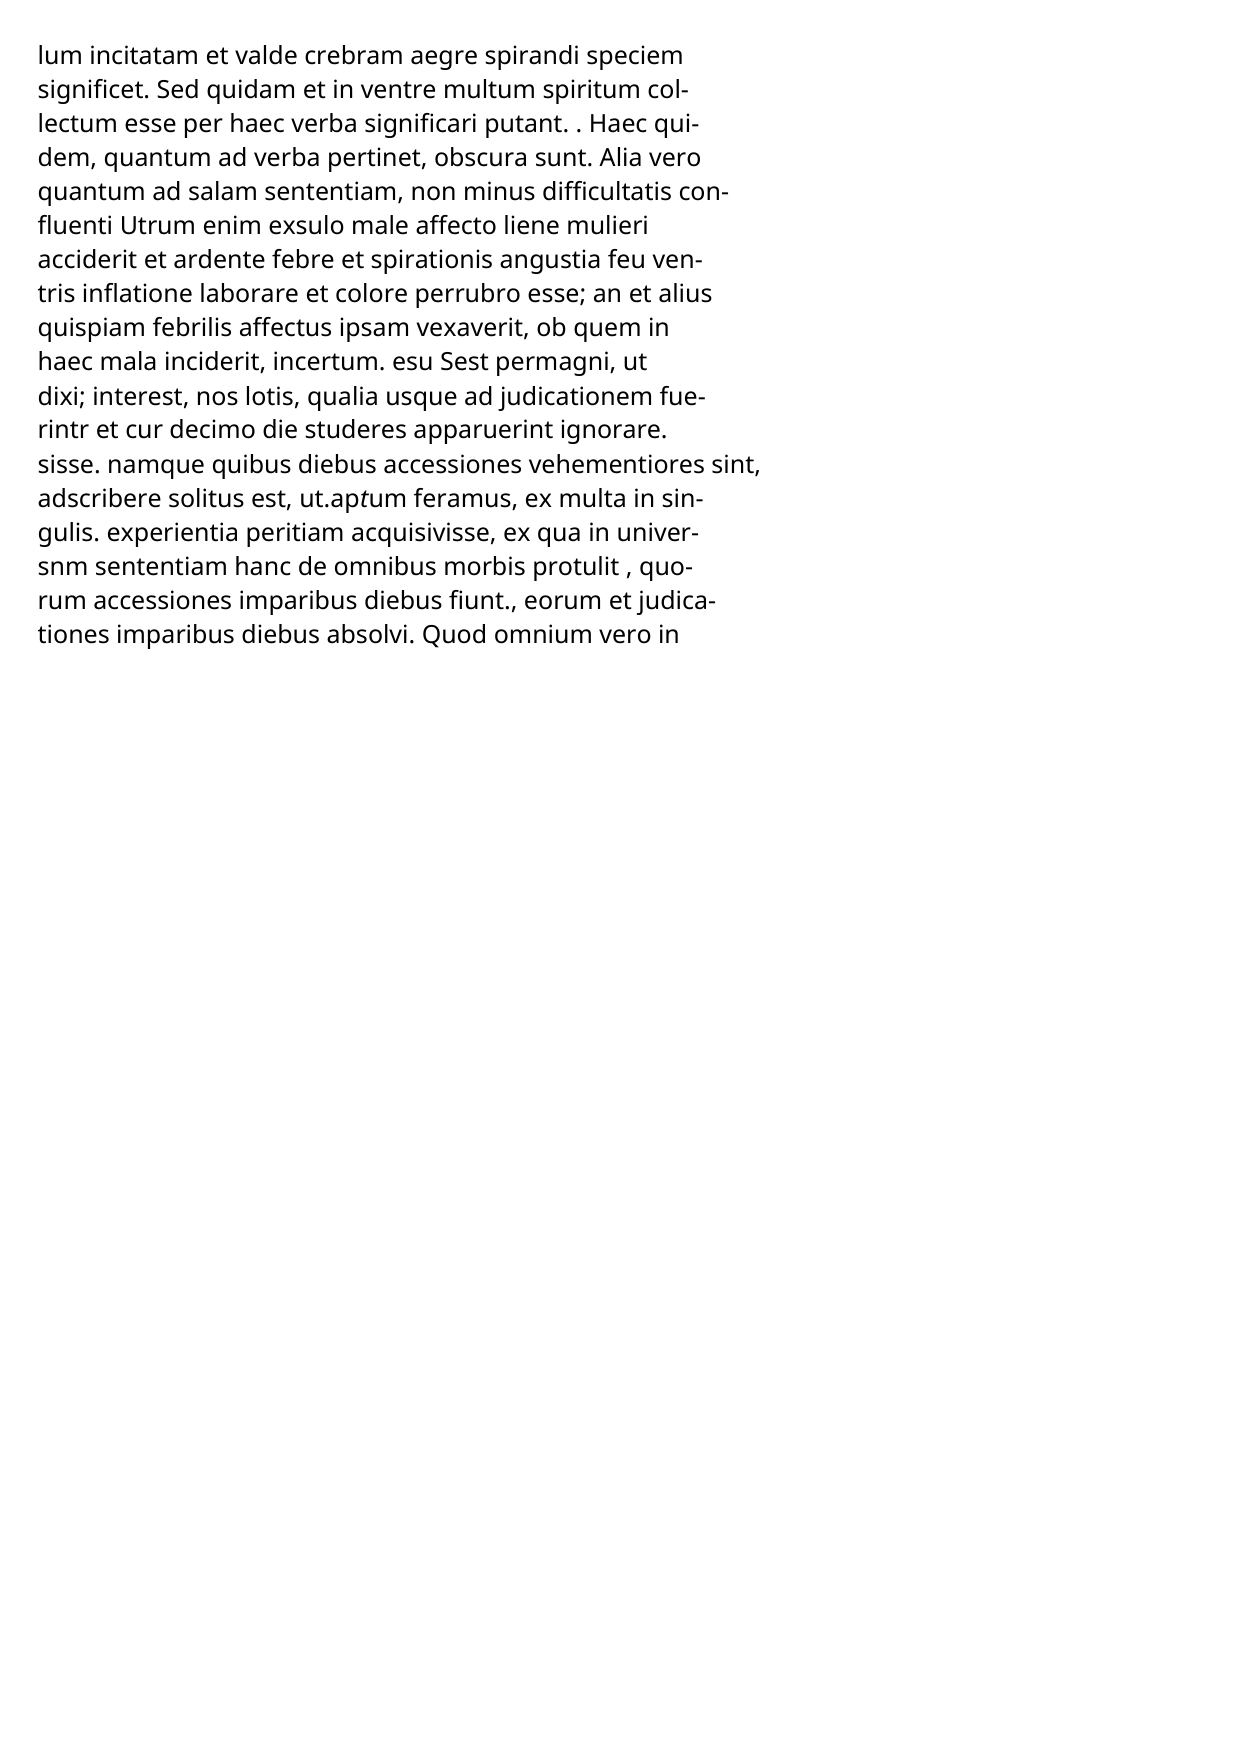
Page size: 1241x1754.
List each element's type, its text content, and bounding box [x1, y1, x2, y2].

text lum incitatam et valde crebram aegre spirandi speciem significet. Sed quidam et in ventre multum spiritum col- lectum esse per haec verba significari putant. . Haec qui- dem, quantum ad verba pertinet, obscura sunt. Alia vero quantum ad salam sententiam, non minus difficultatis con- fluenti Utrum enim exsulo male affecto liene mulieri acciderit et ardente febre et spirationis angustia feu ven- tris inflatione laborare et colore perrubro esse; an et alius quispiam febrilis affectus ipsam vexaverit, ob quem in haec mala inciderit, incertum. esu Sest permagni, ut dixi; interest, nos lotis, qualia usque ad judicationem fue- rintr et cur decimo die studeres apparuerint ignorare. sisse. namque quibus diebus accessiones vehementiores sint, adscribere solitus est, ut.aptum feramus, ex multa in sin- gulis. experientia peritiam acquisivisse, ex qua in univer- snm sententiam hanc de omnibus morbis protulit , quo- rum accessiones imparibus diebus fiunt., eorum et judica- tiones imparibus diebus absolvi. Quod omnium vero in [37, 37, 1203, 651]
